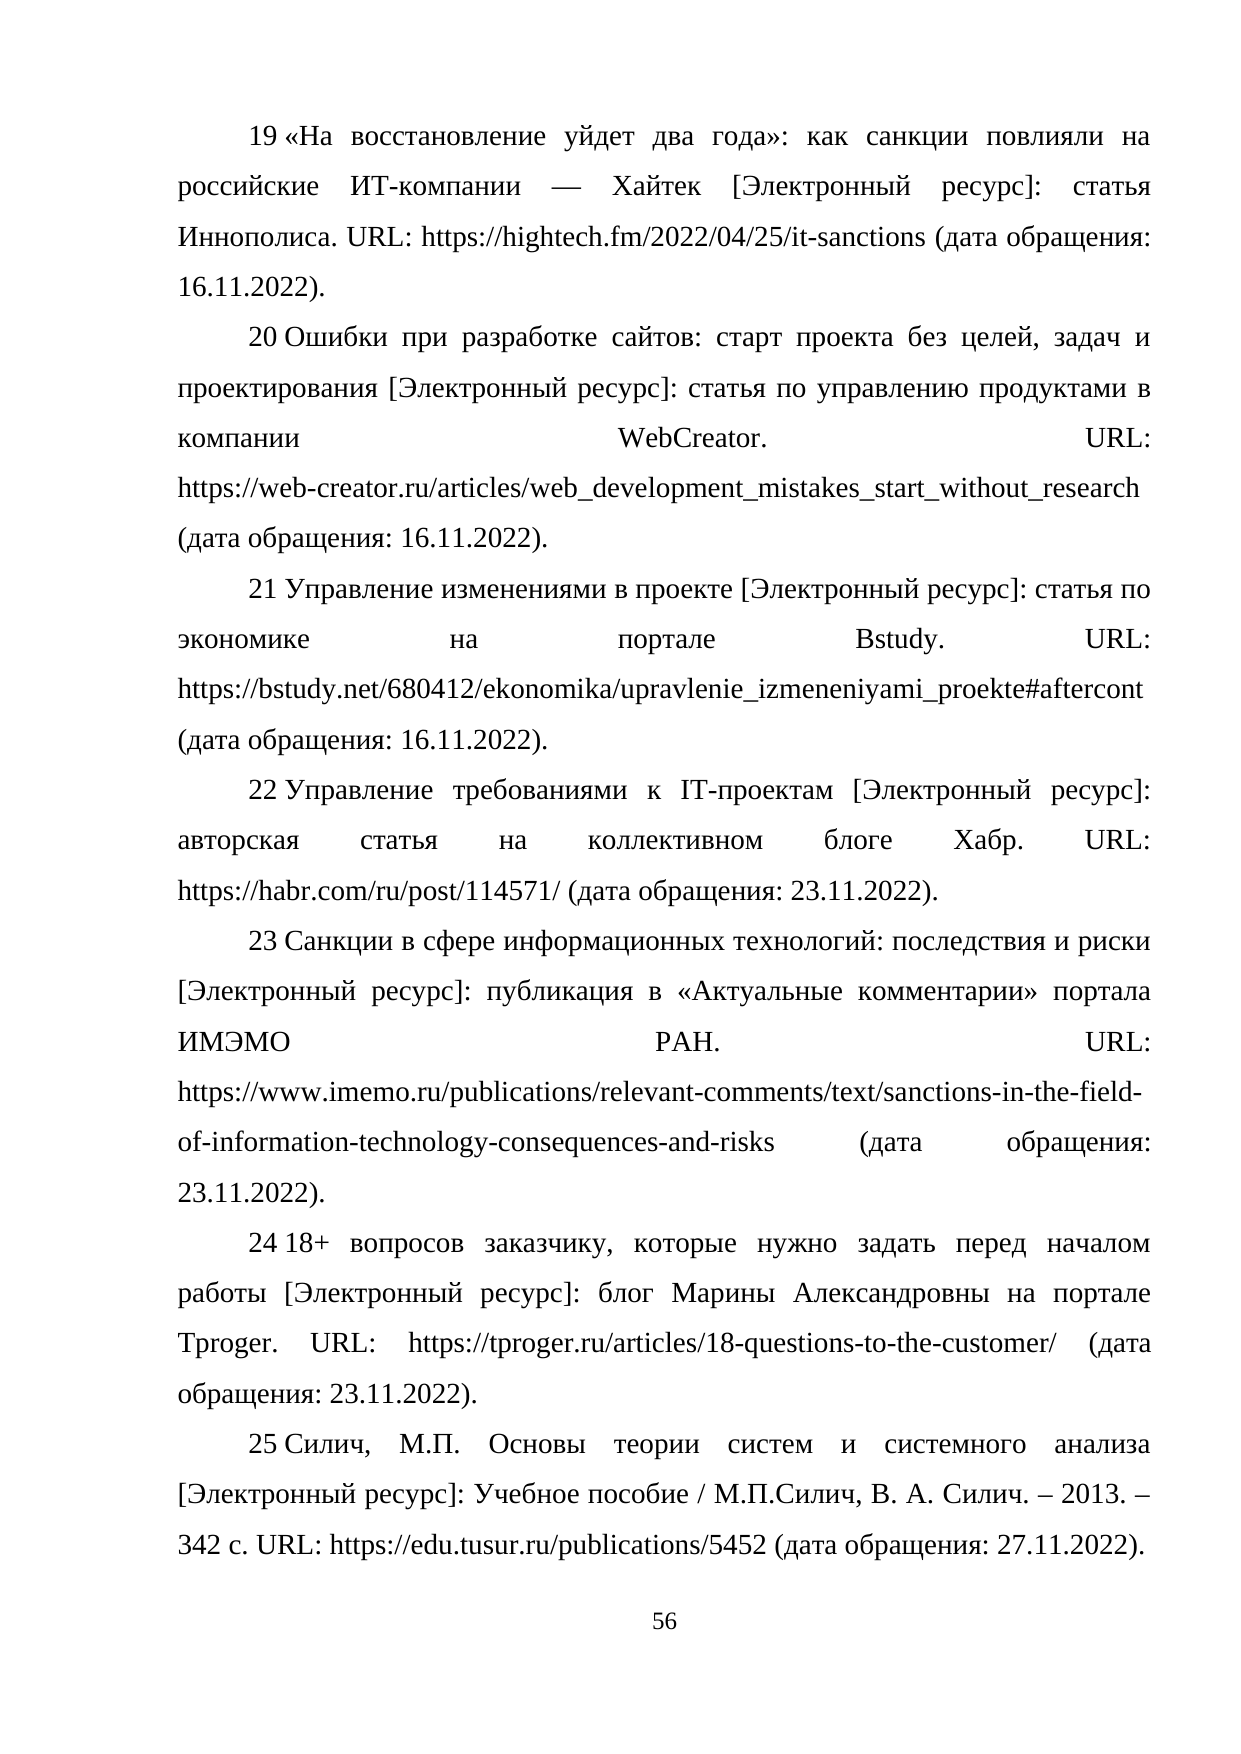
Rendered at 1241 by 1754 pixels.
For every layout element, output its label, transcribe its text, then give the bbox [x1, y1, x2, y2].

list Управление требованиями к IT-проектам [Электронный ресурс]: авторская статья на коллективном блоге Хабр. URL: https://habr.com/ru/post/114571/ (дата обращения: 23.11.2022). [177, 772, 1152, 906]
list «На восстановление уйдет два года»: как санкции повлияли на российские ИТ-компании — Хайтек [Электронный ресурс]: статья Иннополиса. URL: https://hightech.fm/2022/04/25/it-sanctions (дата обращения: 16.11.2022). [177, 118, 1152, 303]
list Ошибки при разработке сайтов: старт проекта без целей, задач и проектирования [Электронный ресурс]: статья по управлению продуктами в компании WebCreator. URL: https://web-creator.ru/articles/web_development_mistakes_start_without_research (дата обращения: 16.11.2022). [177, 319, 1152, 554]
list Санкции в сфере информационных технологий: последствия и риски [Электронный ресурс]: публикация в «Актуальные комментарии» портала ИМЭМО РАН. URL: https://www.imemo.ru/publications/relevant-comments/text/sanctions-in-the-field-of-information-technology-consequences-and-risks (дата обращения: 23.11.2022). [177, 923, 1152, 1208]
list Управление изменениями в проекте [Электронный ресурс]: статья по экономике на портале Bstudy. URL: https://bstudy.net/680412/ekonomika/upravlenie_izmeneniyami_proekte#aftercont (дата обращения: 16.11.2022). [177, 571, 1152, 755]
list 18+ вопросов заказчику, которые нужно задать перед началом работы [Электронный ресурс]: блог Марины Александровны на портале Tproger. URL: https://tproger.ru/articles/18-questions-to-the-customer/ (дата обращения: 23.11.2022). [177, 1225, 1152, 1409]
list Силич, М.П. Основы теории систем и системного анализа [Электронный ресурс]: Учебное пособие / М.П.Силич, В. А. Силич. – 2013. – 342 с. URL: https://edu.tusur.ru/publications/5452 (дата обращения: 27.11.2022). [177, 1426, 1152, 1560]
